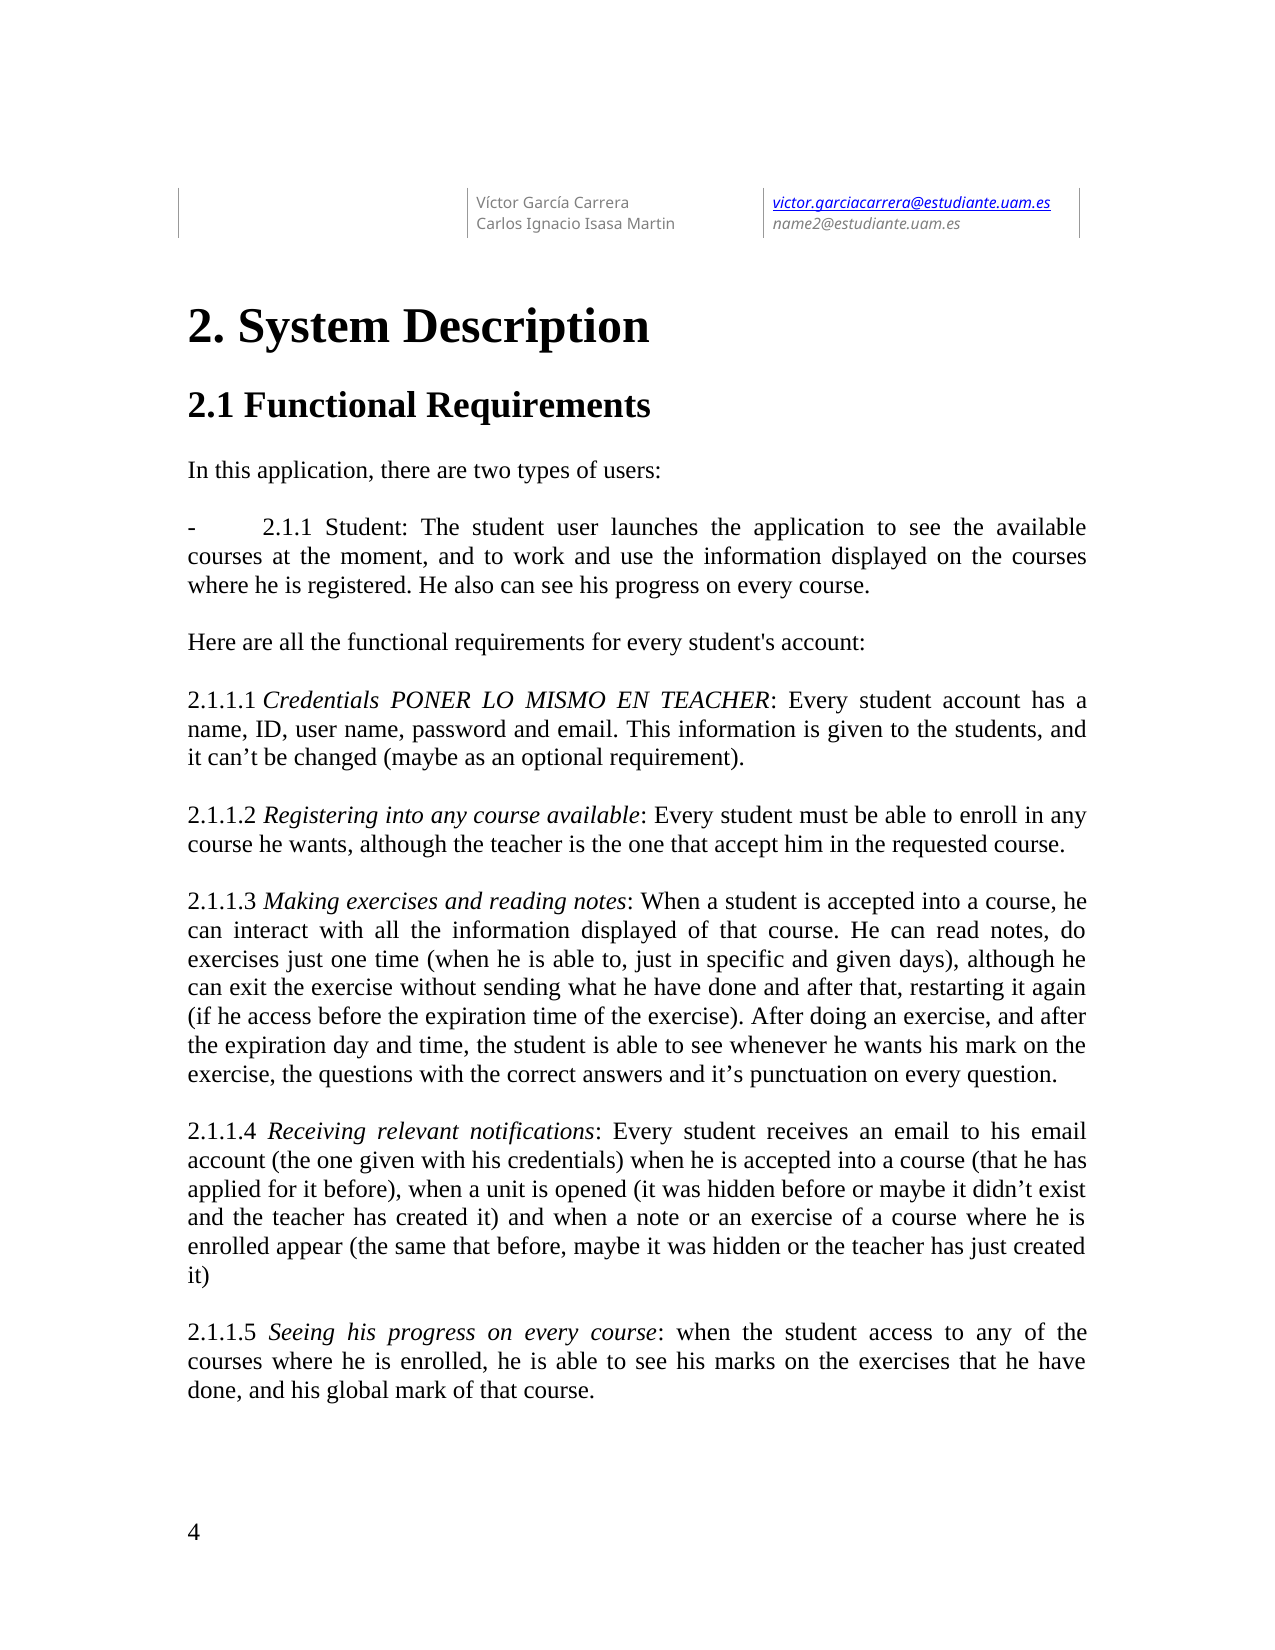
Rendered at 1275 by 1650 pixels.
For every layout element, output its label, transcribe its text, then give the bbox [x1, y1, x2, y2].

subtitle 2. System Description [187, 296, 1087, 353]
text Here are all the functional requirements for every student's account: [187, 627, 1087, 656]
text 2.1.1.1 Credentials PONER LO MISMO EN TEACHER: Every student account has a name, ID, user name, password and email. This information is given to the students, and it can’t be changed (maybe as an optional requirement). [187, 685, 1087, 771]
text 2.1.1.5 Seeing his progress on every course: when the student access to any of the courses where he is enrolled, he is able to see his marks on the exercises that he have done, and his global mark of that course. [187, 1317, 1087, 1404]
subtitle 2.1 Functional Requirements [187, 383, 1087, 426]
text - 2.1.1 Student: The student user launches the application to see the available courses at the moment, and to work and use the information displayed on the courses where he is registered. He also can see his progress on every course. [187, 512, 1087, 599]
text 2.1.1.4 Receiving relevant notifications: Every student receives an email to his email account (the one given with his credentials) when he is accepted into a course (that he has applied for it before), when a unit is opened (it was hidden before or maybe it didn’t exist and the teacher has created it) and when a note or an exercise of a course where he is enrolled appear (the same that before, maybe it was hidden or the teacher has just created it) [187, 1116, 1087, 1289]
text In this application, there are two types of users: [187, 455, 1087, 484]
text 2.1.1.3 Making exercises and reading notes: When a student is accepted into a course, he can interact with all the information displayed of that course. He can read notes, do exercises just one time (when he is able to, just in specific and given days), although he can exit the exercise without sending what he have done and after that, restarting it again (if he access before the expiration time of the exercise). After doing an exercise, and after the expiration day and time, the student is able to see whenever he wants his mark on the exercise, the questions with the correct answers and it’s punctuation on every question. [187, 886, 1087, 1087]
text 2.1.1.2 Registering into any course available: Every student must be able to enroll in any course he wants, although the teacher is the one that accept him in the requested course. [187, 800, 1087, 857]
